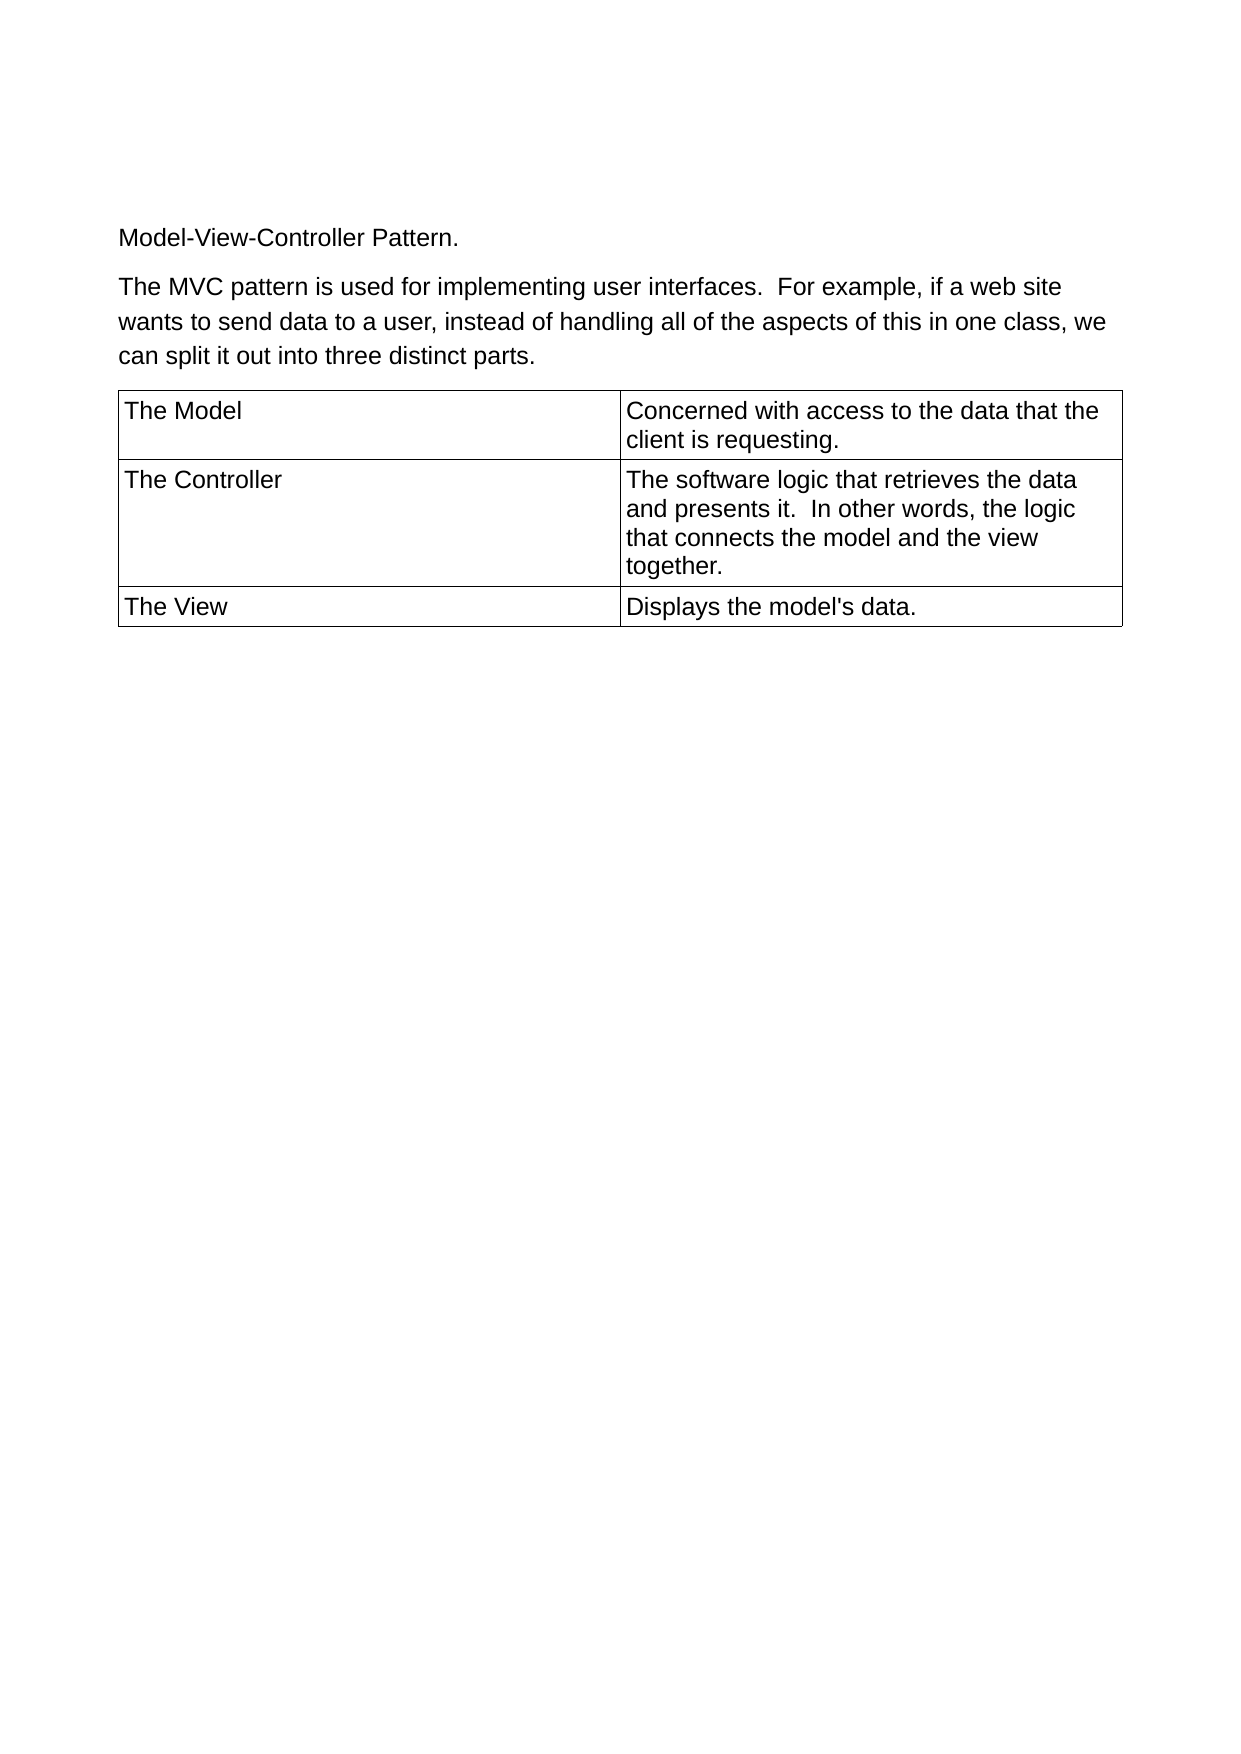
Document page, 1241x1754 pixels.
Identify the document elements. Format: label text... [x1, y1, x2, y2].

table_header The Model [119, 391, 620, 459]
table_cell The Controller [119, 460, 620, 586]
text Model-View-Controller Pattern. [118, 223, 1122, 252]
table_cell The View [119, 587, 620, 626]
text The MVC pattern is used for implementing user interfaces. For example, if a web site wants to send data to a user, instead of handling all of the aspects of this in one class, we can split it out into three distinct parts. [118, 272, 1122, 370]
table_cell The software logic that retrieves the data and presents it. In other words, the logic that connects the model and the view together. [621, 460, 1122, 586]
table_header Concerned with access to the data that the client is requesting. [621, 391, 1122, 459]
table_cell Displays the model's data. [621, 587, 1122, 626]
